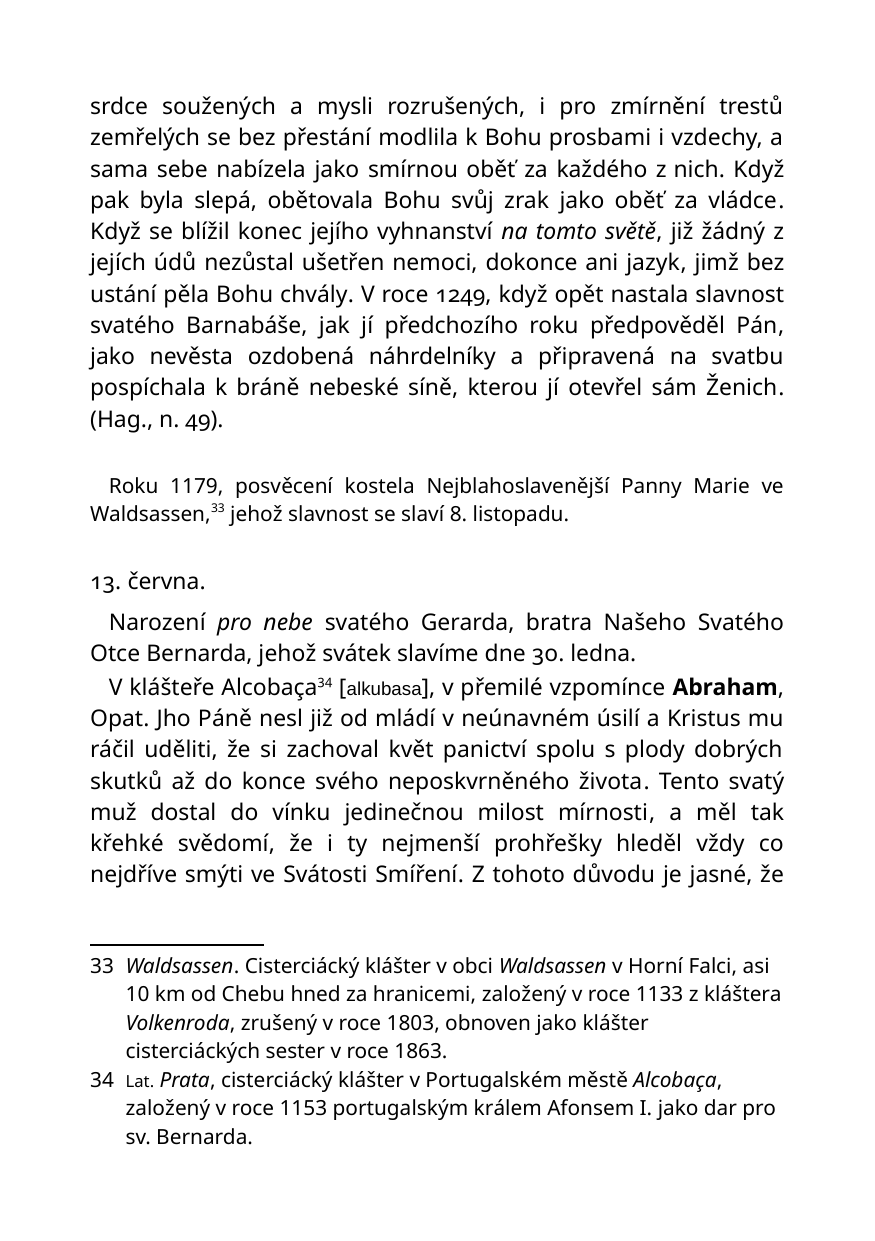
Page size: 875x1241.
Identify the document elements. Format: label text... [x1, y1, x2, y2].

text Lat. Prata, cisterciácký klášter v Portugalském městě Alcobaça, založený v roce 1153 portugalským králem Afonsem I. jako dar pro sv. Bernarda. [90, 1065, 784, 1150]
text Narození pro nebe svatého Gerarda, bratra Našeho Svatého Otce Bernarda, jehož svátek slavíme dne 3o. ledna. [90, 605, 784, 668]
text Roku 1179, posvěcení kostela Nejblahoslavenější Panny Marie ve Waldsassen, jehož slavnost se slaví 8. listopadu. [90, 471, 784, 528]
text srdce soužených a mysli rozrušených, i pro zmírnění trestů zemřelých se bez přestání modlila k Bohu prosbami i vzdechy, a sama sebe nabízela jako smírnou oběť za každého z nich. Když pak byla slepá, obětovala Bohu svůj zrak jako oběť za vládce. Když se blížil konec jejího vyhnanství na tomto světě, již žádný z jejích údů nezůstal ušetřen nemoci, dokonce ani jazyk, jimž bez ustání pěla Bohu chvály. V roce 1249, když opět nastala slavnost svatého Barnabáše, jak jí předchozího roku předpověděl Pán, jako nevěsta ozdobená náhrdelníky a připravená na svatbu pospíchala k bráně nebeské síně, kterou jí otevřel sám Ženich. (Hag., n. 49). [90, 90, 784, 434]
text V klášteře Alcobaça [alkubasa], v přemilé vzpomínce Abraham, Opat. Jho Páně nesl již od mládí v neúnavném úsilí a Kristus mu ráčil uděliti, že si zachoval květ panictví spolu s plody dobrých skutků až do konce svého neposkvrněného života. Tento svatý muž dostal do vínku jedinečnou milost mírnosti, a měl tak křehké svědomí, že i ty nejmenší prohřešky hleděl vždy co nejdříve smýti ve Svátosti Smíření. Z tohoto důvodu je jasné, že [90, 671, 784, 890]
text Waldsassen. Cisterciácký klášter v obci Waldsassen v Horní Falci, asi 10 km od Chebu hned za hranicemi, založený v roce 1133 z kláštera Volkenroda, zrušený v roce 1803, obnoven jako klášter cisterciáckých sester v roce 1863. [90, 951, 784, 1065]
text 13. června. [90, 565, 784, 596]
